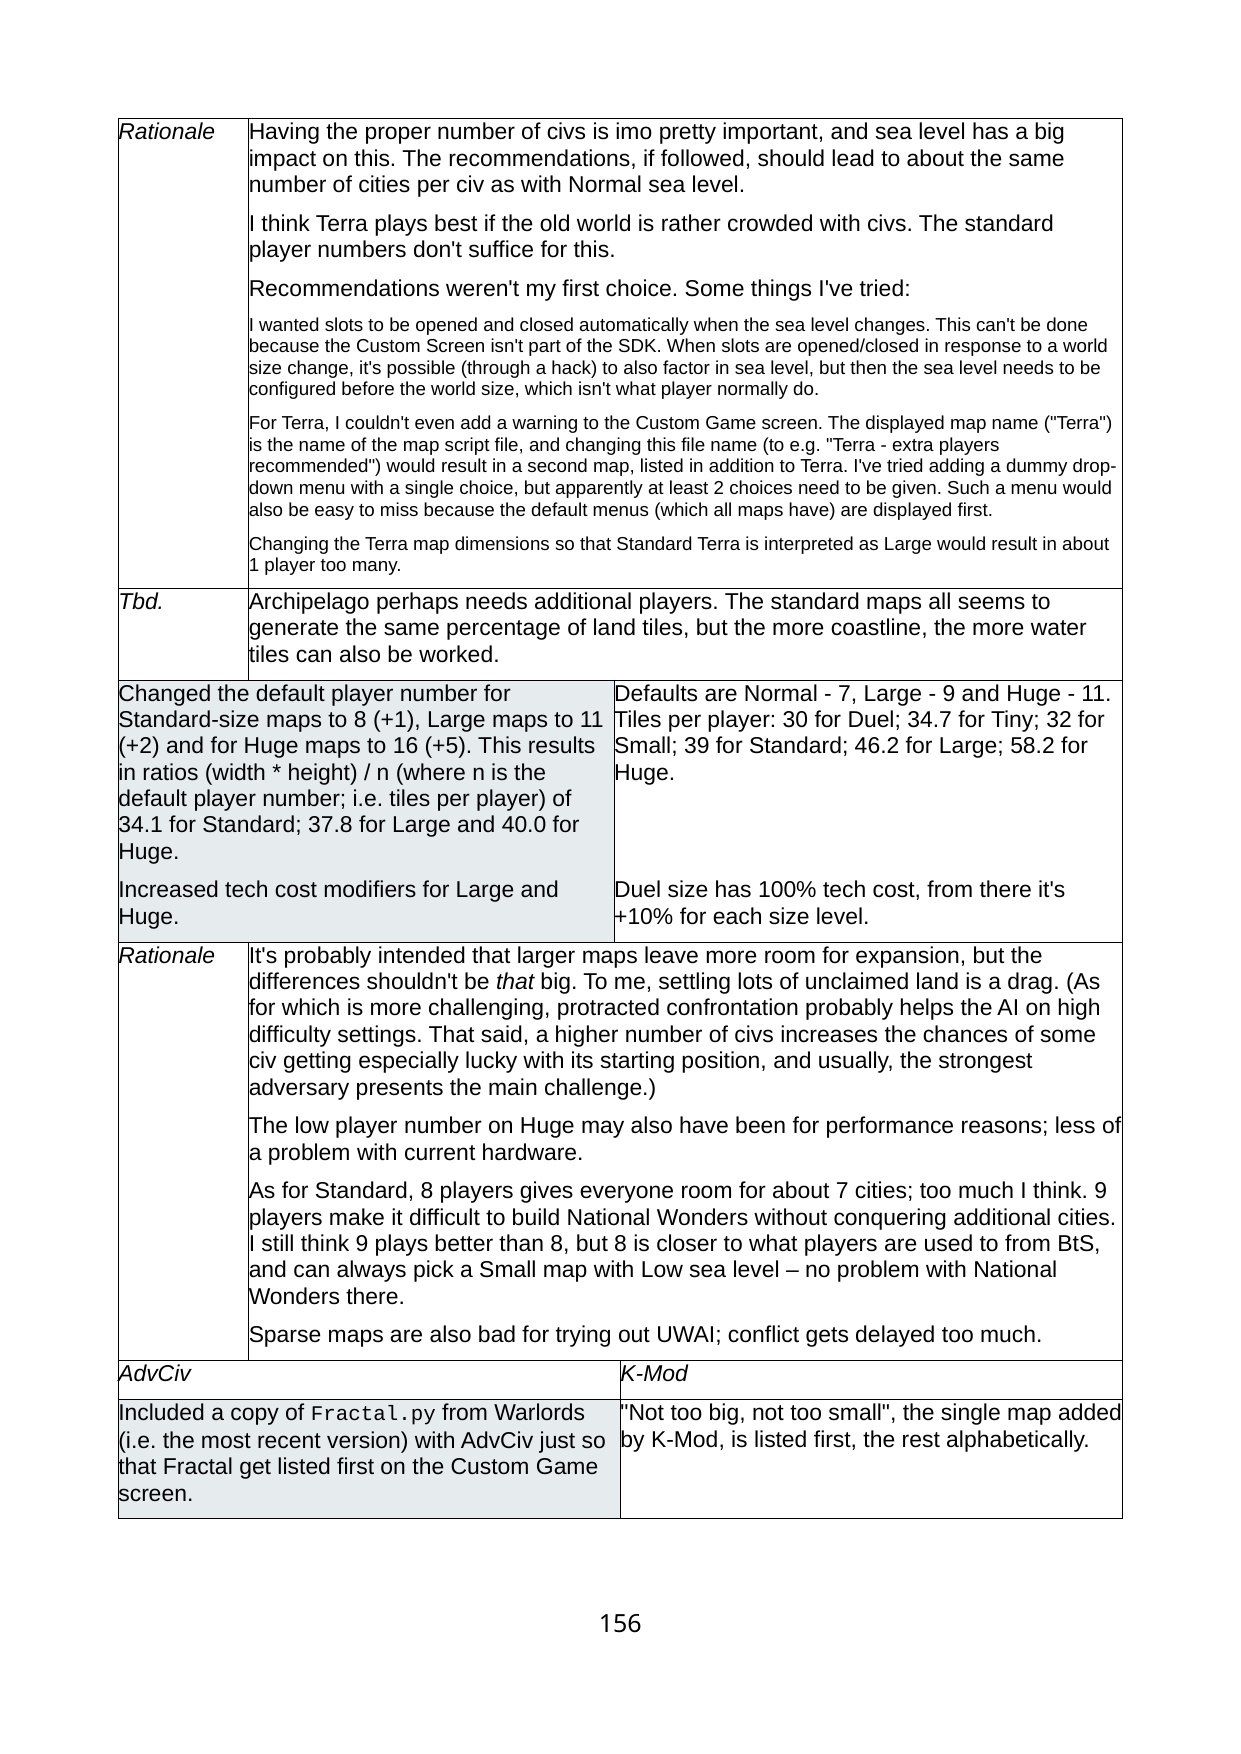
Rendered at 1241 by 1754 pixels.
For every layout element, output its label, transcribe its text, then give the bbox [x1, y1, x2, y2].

table_cell Rationale [119, 943, 248, 1360]
table_cell Tbd. [119, 589, 248, 679]
table_cell "Not too big, not too small", the single map added by K-Mod, is listed first, the rest alphabetically. [621, 1400, 1122, 1518]
table_cell Rationale [119, 119, 248, 588]
table_cell Having the proper number of civs is imo pretty important, and sea level has a big impact on this. The recommendations, if followed, should lead to about the same number of cities per civ as with Normal sea level. I think Terra plays best if the old world is rather crowded with civs. The standard player numbers don't suffice for this. Recommendations weren't my first choice. Some things I've tried: I wanted slots to be opened and closed automatically when the sea level changes. This can't be done because the Custom Screen isn't part of the SDK. When slots are opened/closed in response to a world size change, it's possible (through a hack) to also factor in sea level, but then the sea level needs to be configured before the world size, which isn't what player normally do. For Terra, I couldn't even add a warning to the Custom Game screen. The displayed map name ("Terra") is the name of the map script file, and changing this file name (to e.g. "Terra - extra players recommended") would result in a second map, listed in addition to Terra. I've tried adding a dummy drop-down menu with a single choice, but apparently at least 2 choices need to be given. Such a menu would also be easy to miss because the default menus (which all maps have) are displayed first. Changing the Terra map dimensions so that Standard Terra is interpreted as Large would result in about 1 player too many. [249, 119, 1122, 588]
table_cell K-Mod [621, 1361, 1122, 1399]
table_cell Defaults are Normal - 7, Large - 9 and Huge - 11. Tiles per player: 30 for Duel; 34.7 for Tiny; 32 for Small; 39 for Standard; 46.2 for Large; 58.2 for Huge. Duel size has 100% tech cost, from there it's +10% for each size level. [615, 681, 1122, 942]
table_cell AdvCiv [119, 1361, 620, 1399]
table_cell Archipelago perhaps needs additional players. The standard maps all seems to generate the same percentage of land tiles, but the more coastline, the more water tiles can also be worked. [249, 589, 1122, 679]
table_cell Included a copy of Fractal.py from Warlords (i.e. the most recent version) with AdvCiv just so that Fractal get listed first on the Custom Game screen. [119, 1400, 620, 1518]
table_cell Changed the default player number for Standard-size maps to 8 (+1), Large maps to 11 (+2) and for Huge maps to 16 (+5). This results in ratios (width * height) / n (where n is the default player number; i.e. tiles per player) of 34.1 for Standard; 37.8 for Large and 40.0 for Huge. Increased tech cost modifiers for Large and Huge. [119, 681, 614, 942]
table_cell It's probably intended that larger maps leave more room for expansion, but the differences shouldn't be that big. To me, settling lots of unclaimed land is a drag. (As for which is more challenging, protracted confrontation probably helps the AI on high difficulty settings. That said, a higher number of civs increases the chances of some civ getting especially lucky with its starting position, and usually, the strongest adversary presents the main challenge.) The low player number on Huge may also have been for performance reasons; less of a problem with current hardware. As for Standard, 8 players gives everyone room for about 7 cities; too much I think. 9 players make it difficult to build National Wonders without conquering additional cities. I still think 9 plays better than 8, but 8 is closer to what players are used to from BtS, and can always pick a Small map with Low sea level – no problem with National Wonders there. Sparse maps are also bad for trying out UWAI; conflict gets delayed too much. [249, 943, 1122, 1360]
